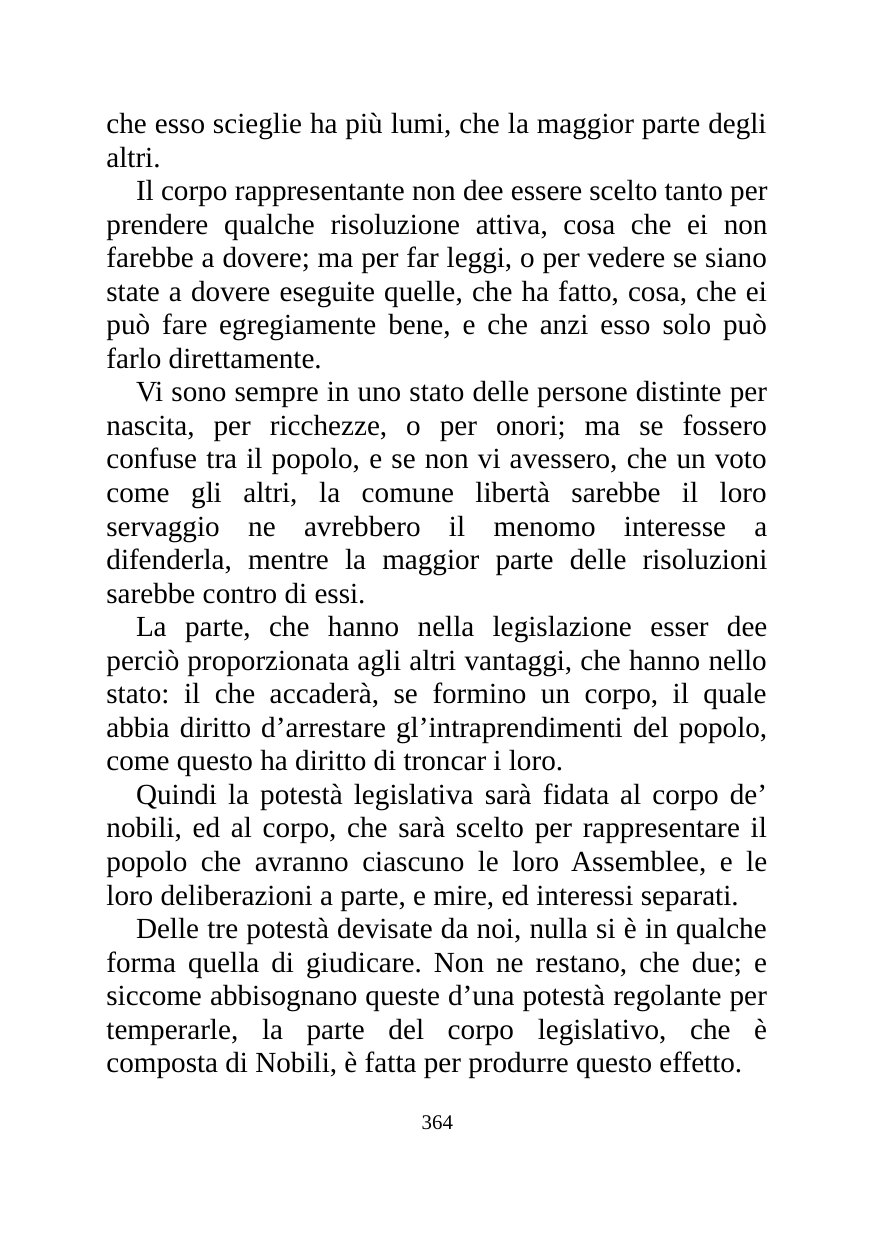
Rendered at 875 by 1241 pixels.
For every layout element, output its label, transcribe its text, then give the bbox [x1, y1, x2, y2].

text La parte, che hanno nella legislazione esser dee perciò proporzionata agli altri vantaggi, che hanno nello stato: il che accaderà, se formino un corpo, il quale abbia diritto d’arrestare gl’intraprendimenti del popolo, come questo ha diritto di troncar i loro. [106, 609, 768, 777]
text Quindi la potestà legislativa sarà fidata al corpo de’ nobili, ed al corpo, che sarà scelto per rappresentare il popolo che avranno ciascuno le loro Assemblee, e le loro deliberazioni a parte, e mire, ed interessi separati. [106, 777, 768, 911]
text Il corpo rappresentante non dee essere scelto tanto per prendere qualche risoluzione attiva, cosa che ei non farebbe a dovere; ma per far leggi, o per vedere se siano state a dovere eseguite quelle, che ha fatto, cosa, che ei può fare egregiamente bene, e che anzi esso solo può farlo direttamente. [106, 173, 768, 374]
text Vi sono sempre in uno stato delle persone distinte per nascita, per ricchezze, o per onori; ma se fossero confuse tra il popolo, e se non vi avessero, che un voto come gli altri, la comune libertà sarebbe il loro servaggio ne avrebbero il menomo interesse a difenderla, mentre la maggior parte delle risoluzioni sarebbe contro di essi. [106, 374, 768, 609]
text Delle tre potestà devisate da noi, nulla si è in qualche forma quella di giudicare. Non ne restano, che due; e siccome abbisognano queste d’una potestà regolante per temperarle, la parte del corpo legislativo, che è composta di Nobili, è fatta per produrre questo effetto. [106, 911, 768, 1079]
text che esso scieglie ha più lumi, che la maggior parte degli altri. [106, 106, 768, 173]
